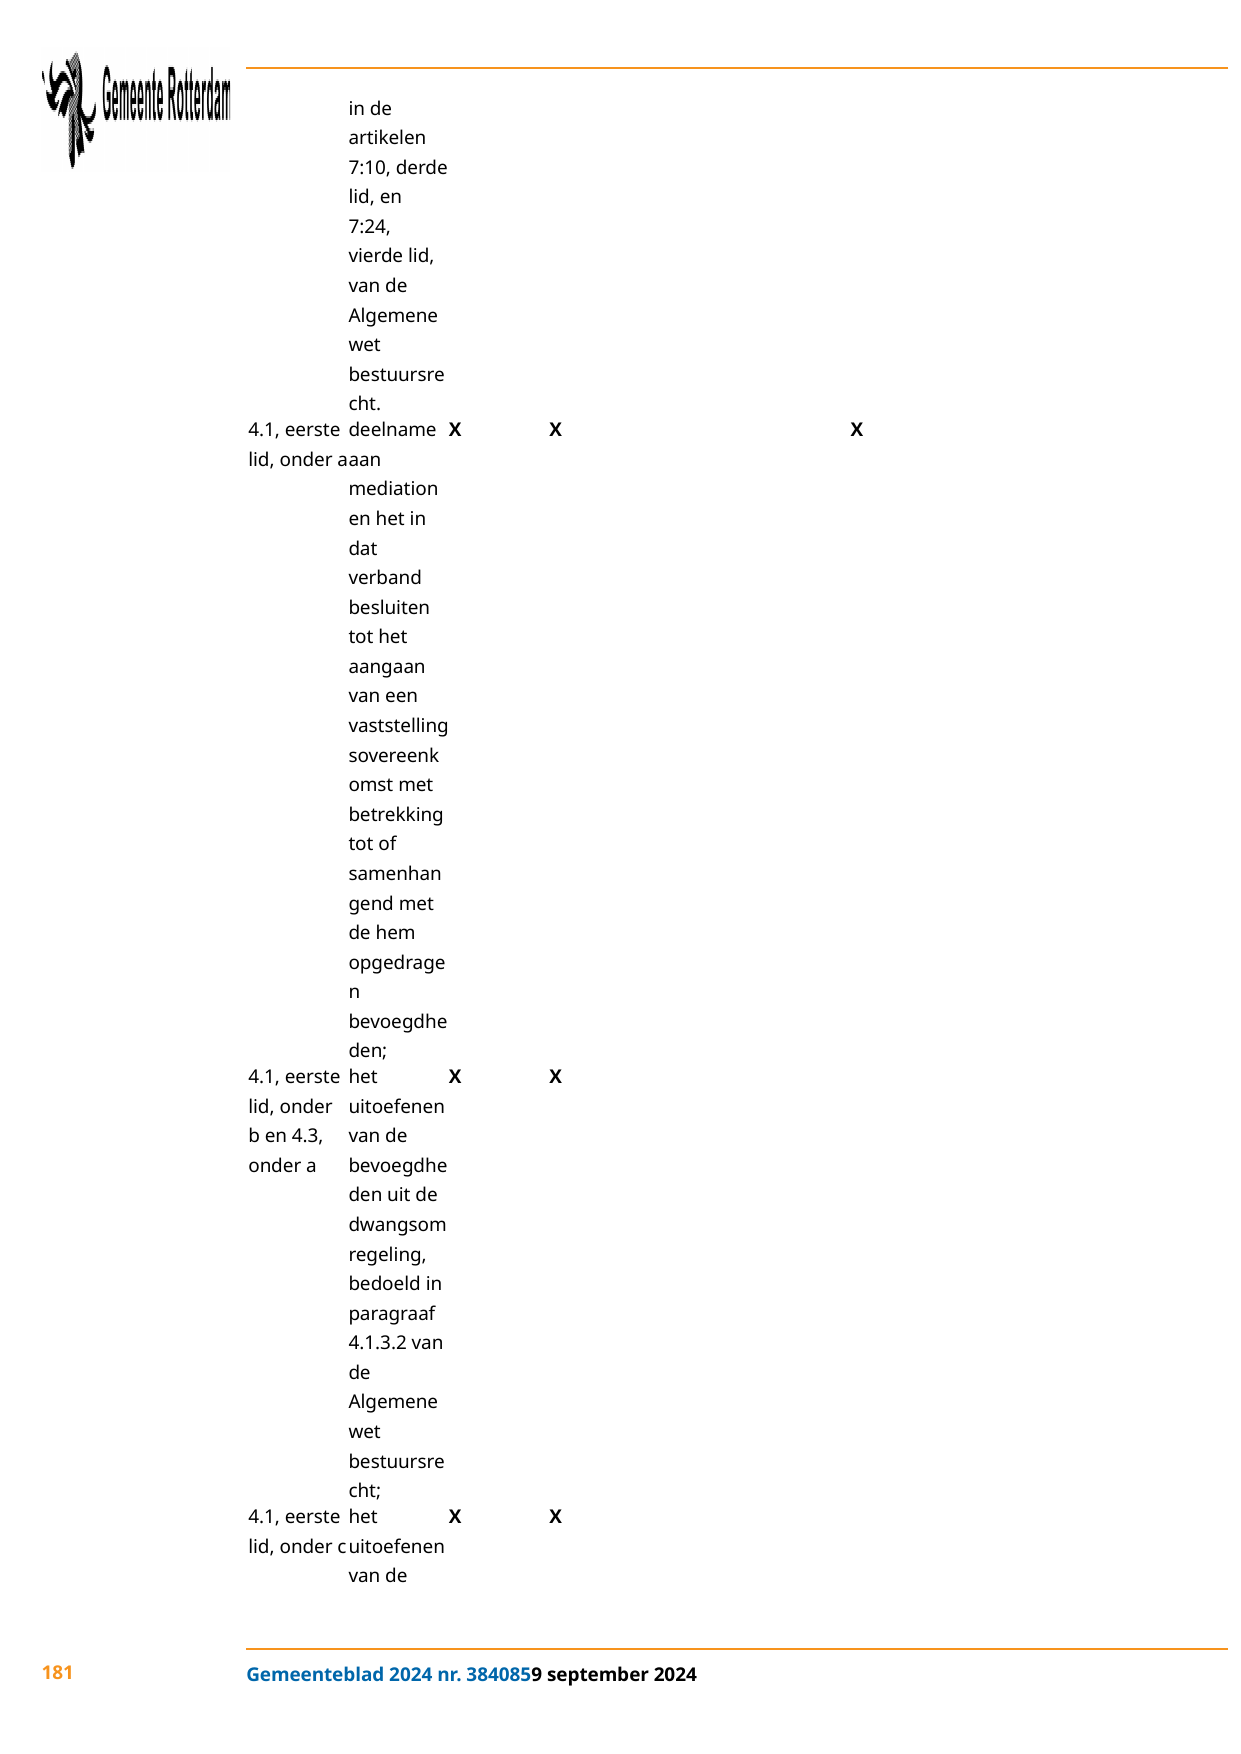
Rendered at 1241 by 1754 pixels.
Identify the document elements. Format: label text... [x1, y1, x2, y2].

table_cell het uitoefenen van de [348, 1503, 449, 1588]
table_cell [1051, 1063, 1152, 1503]
table_cell [449, 95, 549, 416]
table_cell [650, 95, 750, 416]
table_cell [951, 95, 1051, 416]
table_cell [951, 1063, 1051, 1503]
table_cell [1051, 95, 1152, 416]
table_cell 4.1, eerste lid, onder c [248, 1503, 348, 1588]
table_cell [750, 416, 850, 1063]
table_cell [850, 95, 951, 416]
table_cell [951, 1503, 1051, 1588]
table_cell [850, 1503, 951, 1588]
table_cell [1051, 1503, 1152, 1588]
table_cell [248, 95, 348, 416]
table_cell [650, 1063, 750, 1503]
table_cell in de artikelen 7:10, derde lid, en 7:24, vierde lid, van de Algemene wet bestuursrecht. [348, 95, 449, 416]
table_cell [951, 416, 1051, 1063]
table_cell X [850, 416, 951, 1063]
table_cell [750, 1063, 850, 1503]
table_cell [750, 95, 850, 416]
table_cell 4.1, eerste lid, onder b en 4.3, onder a [248, 1063, 348, 1503]
table_cell X [449, 1063, 549, 1503]
table_cell X [449, 416, 549, 1063]
table_cell [750, 1503, 850, 1588]
table_cell [650, 1503, 750, 1588]
table_cell deelname aan mediation en het in dat verband besluiten tot het aangaan van een vaststellingsovereenkomst met betrekking tot of samenhangend met de hem opgedragen bevoegdheden; [348, 416, 449, 1063]
table_cell X [449, 1503, 549, 1588]
table_cell X [549, 416, 649, 1063]
table_cell [650, 416, 750, 1063]
table_cell [850, 1063, 951, 1503]
table_cell X [549, 1503, 649, 1588]
table_cell het uitoefenen van de bevoegdheden uit de dwangsomregeling, bedoeld in paragraaf 4.1.3.2 van de Algemene wet bestuursrecht; [348, 1063, 449, 1503]
picture [41, 47, 231, 172]
table_cell [549, 95, 649, 416]
table_cell 4.1, eerste lid, onder a [248, 416, 348, 1063]
table_cell X [549, 1063, 649, 1503]
table_cell [1051, 416, 1152, 1063]
